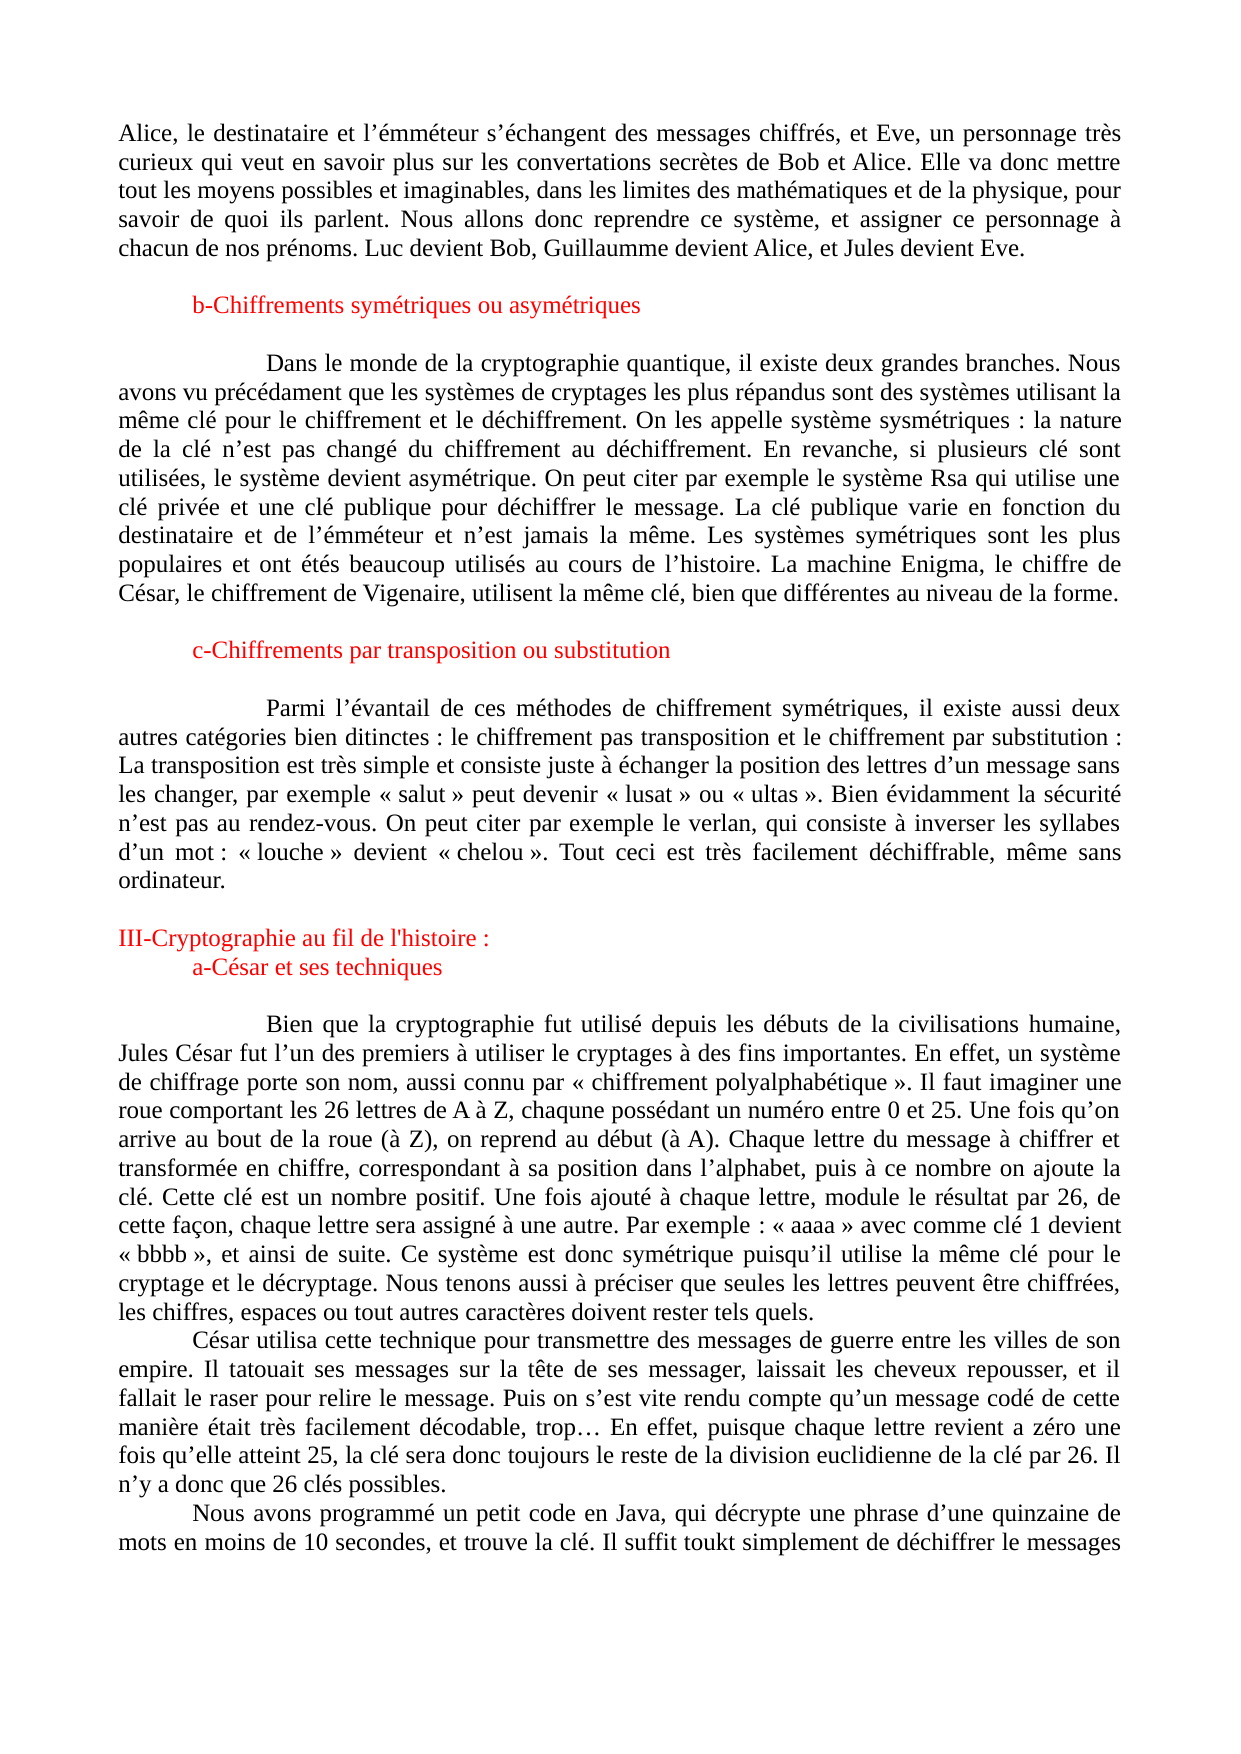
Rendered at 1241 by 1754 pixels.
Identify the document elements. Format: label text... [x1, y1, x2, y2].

text b-Chiffrements symétriques ou asymétriques [118, 291, 1122, 319]
text a-César et ses techniques [118, 952, 1122, 981]
text Parmi l’évantail de ces méthodes de chiffrement symétriques, il existe aussi deux autres catégories bien ditinctes : le chiffrement pas transposition et le chiffrement par substitution : La transposition est très simple et consiste juste à échanger la position des lettres d’un message sans les changer, par exemple « salut » peut devenir « lusat » ou « ultas ». Bien évidamment la sécurité n’est pas au rendez-vous. On peut citer par exemple le verlan, qui consiste à inverser les syllabes d’un mot : « louche » devient « chelou ». Tout ceci est très facilement déchiffrable, même sans ordinateur. [118, 693, 1122, 894]
text c-Chiffrements par transposition ou substitution [118, 636, 1122, 664]
text Bien que la cryptographie fut utilisé depuis les débuts de la civilisations humaine, Jules César fut l’un des premiers à utiliser le cryptages à des fins importantes. En effet, un système de chiffrage porte son nom, aussi connu par « chiffrement polyalphabétique ». Il faut imaginer une roue comportant les 26 lettres de A à Z, chaqune possédant un numéro entre 0 et 25. Une fois qu’on arrive au bout de la roue (à Z), on reprend au début (à A). Chaque lettre du message à chiffrer et transformée en chiffre, correspondant à sa position dans l’alphabet, puis à ce nombre on ajoute la clé. Cette clé est un nombre positif. Une fois ajouté à chaque lettre, module le résultat par 26, de cette façon, chaque lettre sera assigné à une autre. Par exemple : « aaaa » avec comme clé 1 devient « bbbb », et ainsi de suite. Ce système est donc symétrique puisqu’il utilise la même clé pour le cryptage et le décryptage. Nous tenons aussi à préciser que seules les lettres peuvent être chiffrées, les chiffres, espaces ou tout autres caractères doivent rester tels quels. [118, 1009, 1122, 1326]
text Dans le monde de la cryptographie quantique, il existe deux grandes branches. Nous avons vu précédament que les systèmes de cryptages les plus répandus sont des systèmes utilisant la même clé pour le chiffrement et le déchiffrement. On les appelle système sysmétriques : la nature de la clé n’est pas changé du chiffrement au déchiffrement. En revanche, si plusieurs clé sont utilisées, le système devient asymétrique. On peut citer par exemple le système Rsa qui utilise une clé privée et une clé publique pour déchiffrer le message. La clé publique varie en fonction du destinataire et de l’émméteur et n’est jamais la même. Les systèmes symétriques sont les plus populaires et ont étés beaucoup utilisés au cours de l’histoire. La machine Enigma, le chiffre de César, le chiffrement de Vigenaire, utilisent la même clé, bien que différentes au niveau de la forme. [118, 348, 1122, 607]
text César utilisa cette technique pour transmettre des messages de guerre entre les villes de son empire. Il tatouait ses messages sur la tête de ses messager, laissait les cheveux repousser, et il fallait le raser pour relire le message. Puis on s’est vite rendu compte qu’un message codé de cette manière était très facilement décodable, trop… En effet, puisque chaque lettre revient a zéro une fois qu’elle atteint 25, la clé sera donc toujours le reste de la division euclidienne de la clé par 26. Il n’y a donc que 26 clés possibles. [118, 1326, 1122, 1498]
text Alice, le destinataire et l’émméteur s’échangent des messages chiffrés, et Eve, un personnage très curieux qui veut en savoir plus sur les convertations secrètes de Bob et Alice. Elle va donc mettre tout les moyens possibles et imaginables, dans les limites des mathématiques et de la physique, pour savoir de quoi ils parlent. Nous allons donc reprendre ce système, et assigner ce personnage à chacun de nos prénoms. Luc devient Bob, Guillaumme devient Alice, et Jules devient Eve. [118, 118, 1122, 262]
text III-Cryptographie au fil de l'histoire : [118, 923, 1122, 952]
text Nous avons programmé un petit code en Java, qui décrypte une phrase d’une quinzaine de mots en moins de 10 secondes, et trouve la clé. Il suffit toukt simplement de déchiffrer le messages [118, 1498, 1122, 1556]
